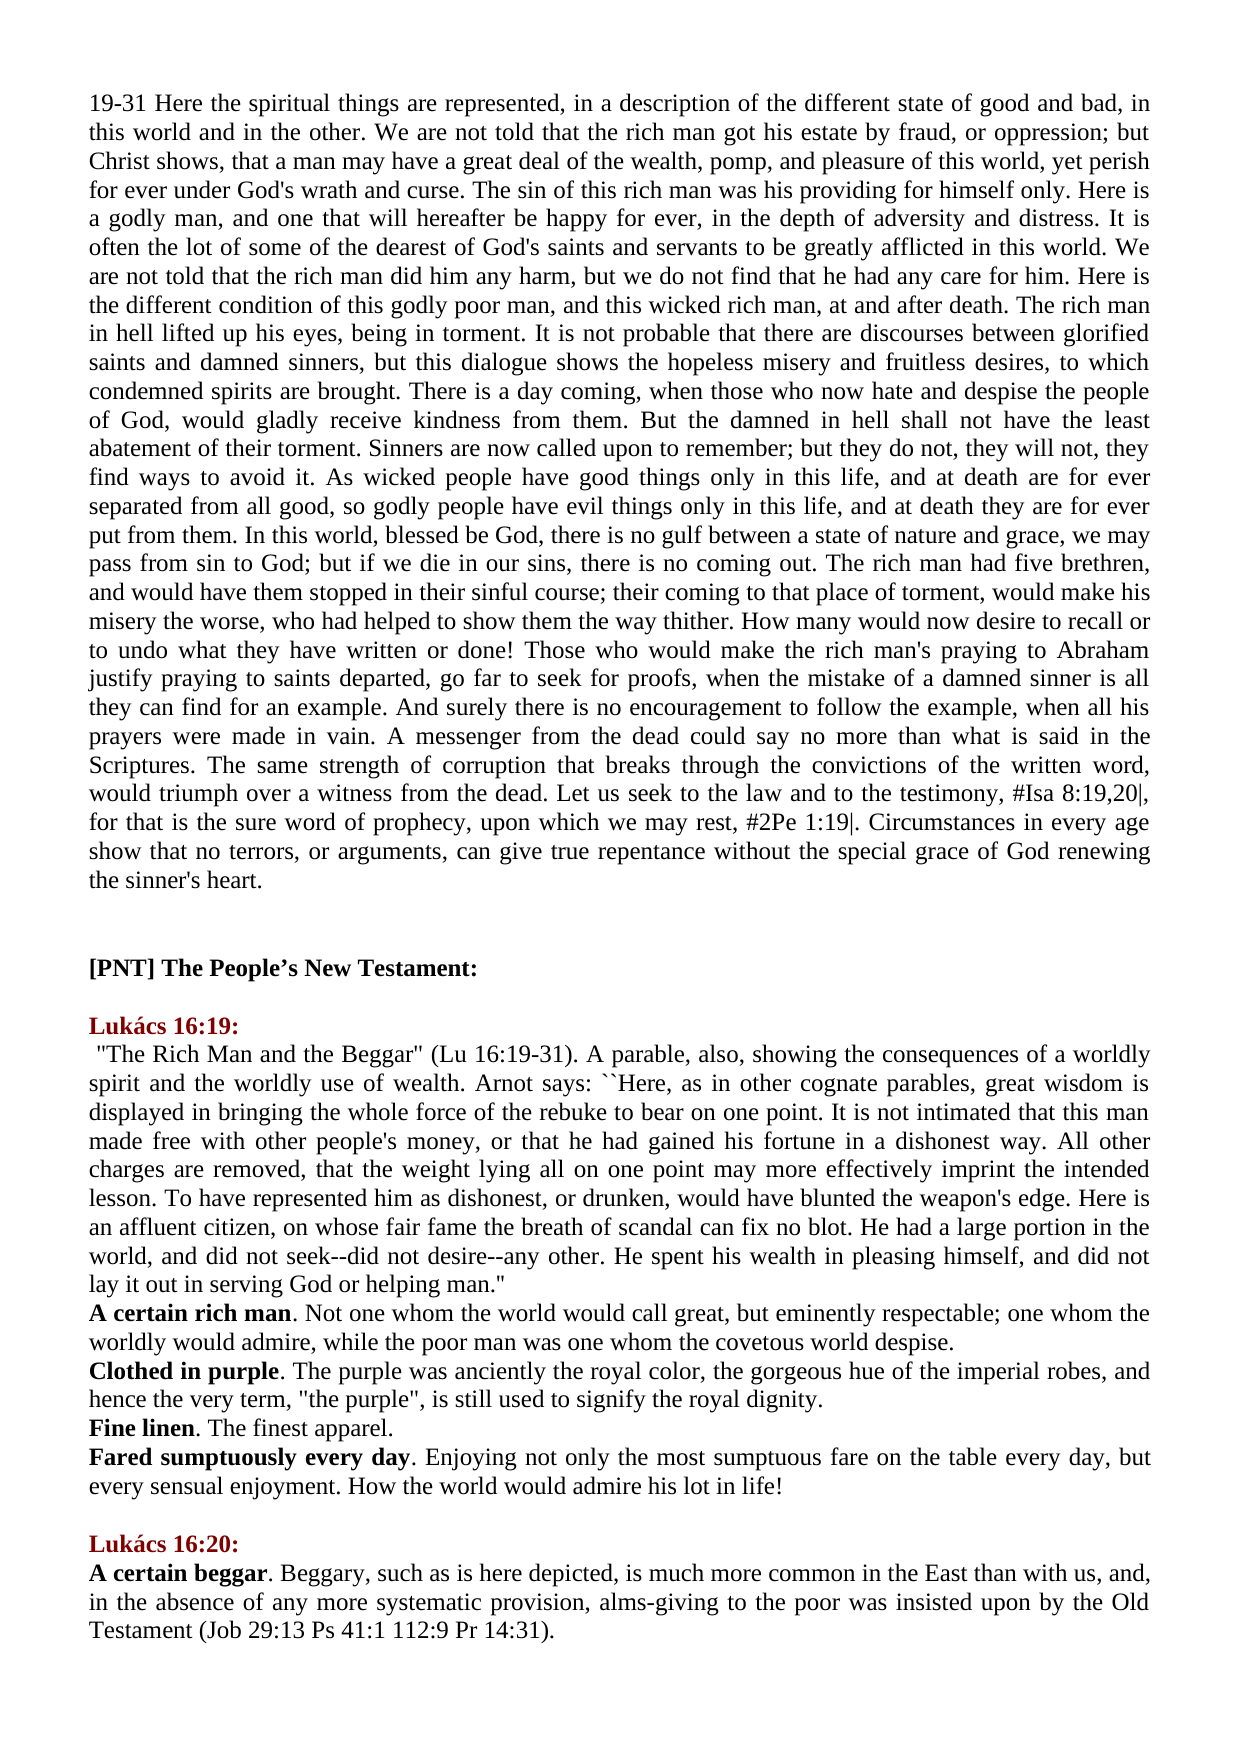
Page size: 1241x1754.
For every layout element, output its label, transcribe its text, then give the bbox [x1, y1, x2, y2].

text Lukács 16:19: [88, 1011, 1152, 1039]
text A certain beggar. Beggary, such as is here depicted, is much more common in the East than with us, and, in the absence of any more systematic provision, alms-giving to the poor was insisted upon by the Old Testament (Job 29:13 Ps 41:1 112:9 Pr 14:31). [88, 1558, 1152, 1644]
text [PNT] The People’s New Testament: [88, 953, 1152, 981]
text 19-31 Here the spiritual things are represented, in a description of the different state of good and bad, in this world and in the other. We are not told that the rich man got his estate by fraud, or oppression; but Christ shows, that a man may have a great deal of the wealth, pomp, and pleasure of this world, yet perish for ever under God's wrath and curse. The sin of this rich man was his providing for himself only. Here is a godly man, and one that will hereafter be happy for ever, in the depth of adversity and distress. It is often the lot of some of the dearest of God's saints and servants to be greatly afflicted in this world. We are not told that the rich man did him any harm, but we do not find that he had any care for him. Here is the different condition of this godly poor man, and this wicked rich man, at and after death. The rich man in hell lifted up his eyes, being in torment. It is not probable that there are discourses between glorified saints and damned sinners, but this dialogue shows the hopeless misery and fruitless desires, to which condemned spirits are brought. There is a day coming, when those who now hate and despise the people of God, would gladly receive kindness from them. But the damned in hell shall not have the least abatement of their torment. Sinners are now called upon to remember; but they do not, they will not, they find ways to avoid it. As wicked people have good things only in this life, and at death are for ever separated from all good, so godly people have evil things only in this life, and at death they are for ever put from them. In this world, blessed be God, there is no gulf between a state of nature and grace, we may pass from sin to God; but if we die in our sins, there is no coming out. The rich man had five brethren, and would have them stopped in their sinful course; their coming to that place of torment, would make his misery the worse, who had helped to show them the way thither. How many would now desire to recall or to undo what they have written or done! Those who would make the rich man's praying to Abraham justify praying to saints departed, go far to seek for proofs, when the mistake of a damned sinner is all they can find for an example. And surely there is no encouragement to follow the example, when all his prayers were made in vain. A messenger from the dead could say no more than what is said in the Scriptures. The same strength of corruption that breaks through the convictions of the written word, would triumph over a witness from the dead. Let us seek to the law and to the testimony, #Isa 8:19,20|, for that is the sure word of prophecy, upon which we may rest, #2Pe 1:19|. Circumstances in every age show that no terrors, or arguments, can give true repentance without the special grace of God renewing the sinner's heart. [88, 88, 1152, 893]
text "The Rich Man and the Beggar" (Lu 16:19-31). A parable, also, showing the consequences of a worldly spirit and the worldly use of wealth. Arnot says: ``Here, as in other cognate parables, great wisdom is displayed in bringing the whole force of the rebuke to bear on one point. It is not intimated that this man made free with other people's money, or that he had gained his fortune in a dishonest way. All other charges are removed, that the weight lying all on one point may more effectively imprint the intended lesson. To have represented him as dishonest, or drunken, would have blunted the weapon's edge. Here is an affluent citizen, on whose fair fame the breath of scandal can fix no blot. He had a large portion in the world, and did not seek--did not desire--any other. He spent his wealth in pleasing himself, and did not lay it out in serving God or helping man.'' A certain rich man. Not one whom the world would call great, but eminently respectable; one whom the worldly would admire, while the poor man was one whom the covetous world despise. Clothed in purple. The purple was anciently the royal color, the gorgeous hue of the imperial robes, and hence the very term, "the purple", is still used to signify the royal dignity. Fine linen. The finest apparel. Fared sumptuously every day. Enjoying not only the most sumptuous fare on the table every day, but every sensual enjoyment. How the world would admire his lot in life! [88, 1039, 1152, 1499]
text Lukács 16:20: [88, 1529, 1152, 1558]
